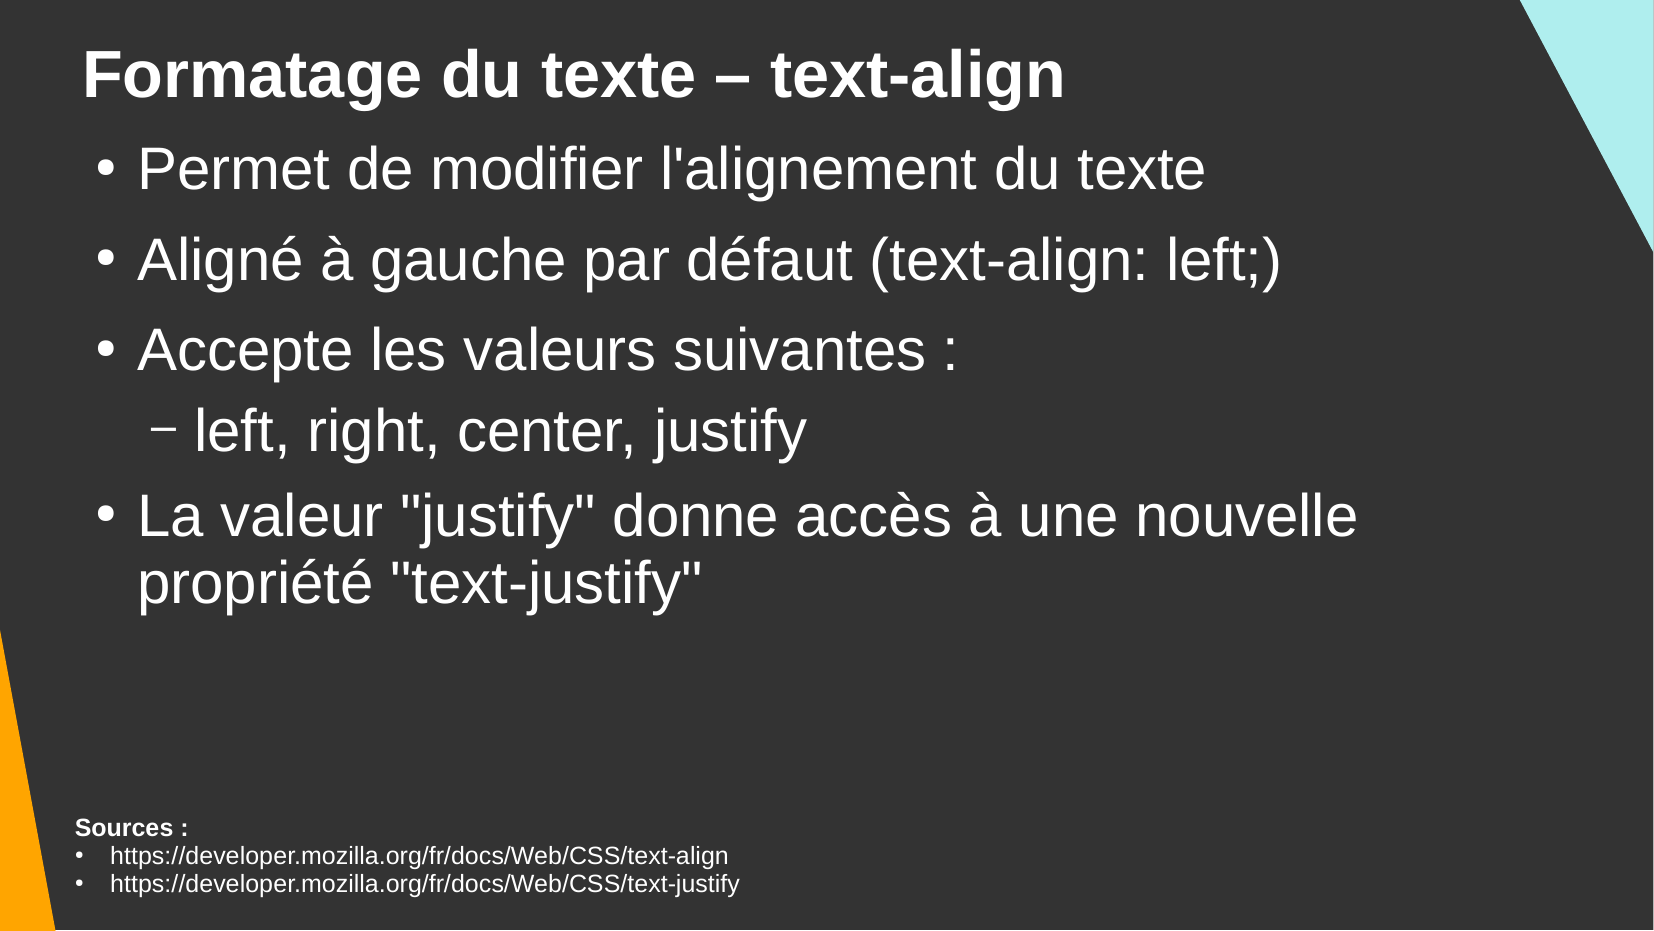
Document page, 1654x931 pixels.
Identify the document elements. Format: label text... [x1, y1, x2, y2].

list Permet de modifier l'alignement du texte Aligné à gauche par défaut (text-align: left;) Accepte les valeurs suivantes : left, right, center, justify La valeur "justify" donne accès à une nouvelle propriété "text-justify" [80, 135, 1605, 621]
title Formatage du texte – text-align [82, 37, 1571, 114]
text_box [1519, 0, 1654, 254]
text_box Sources : https://developer.mozilla.org/fr/docs/Web/CSS/text-align https://developer.mozilla.org/fr/docs/Web/CSS/text-justify [60, 806, 1546, 931]
text_box [0, 629, 56, 931]
